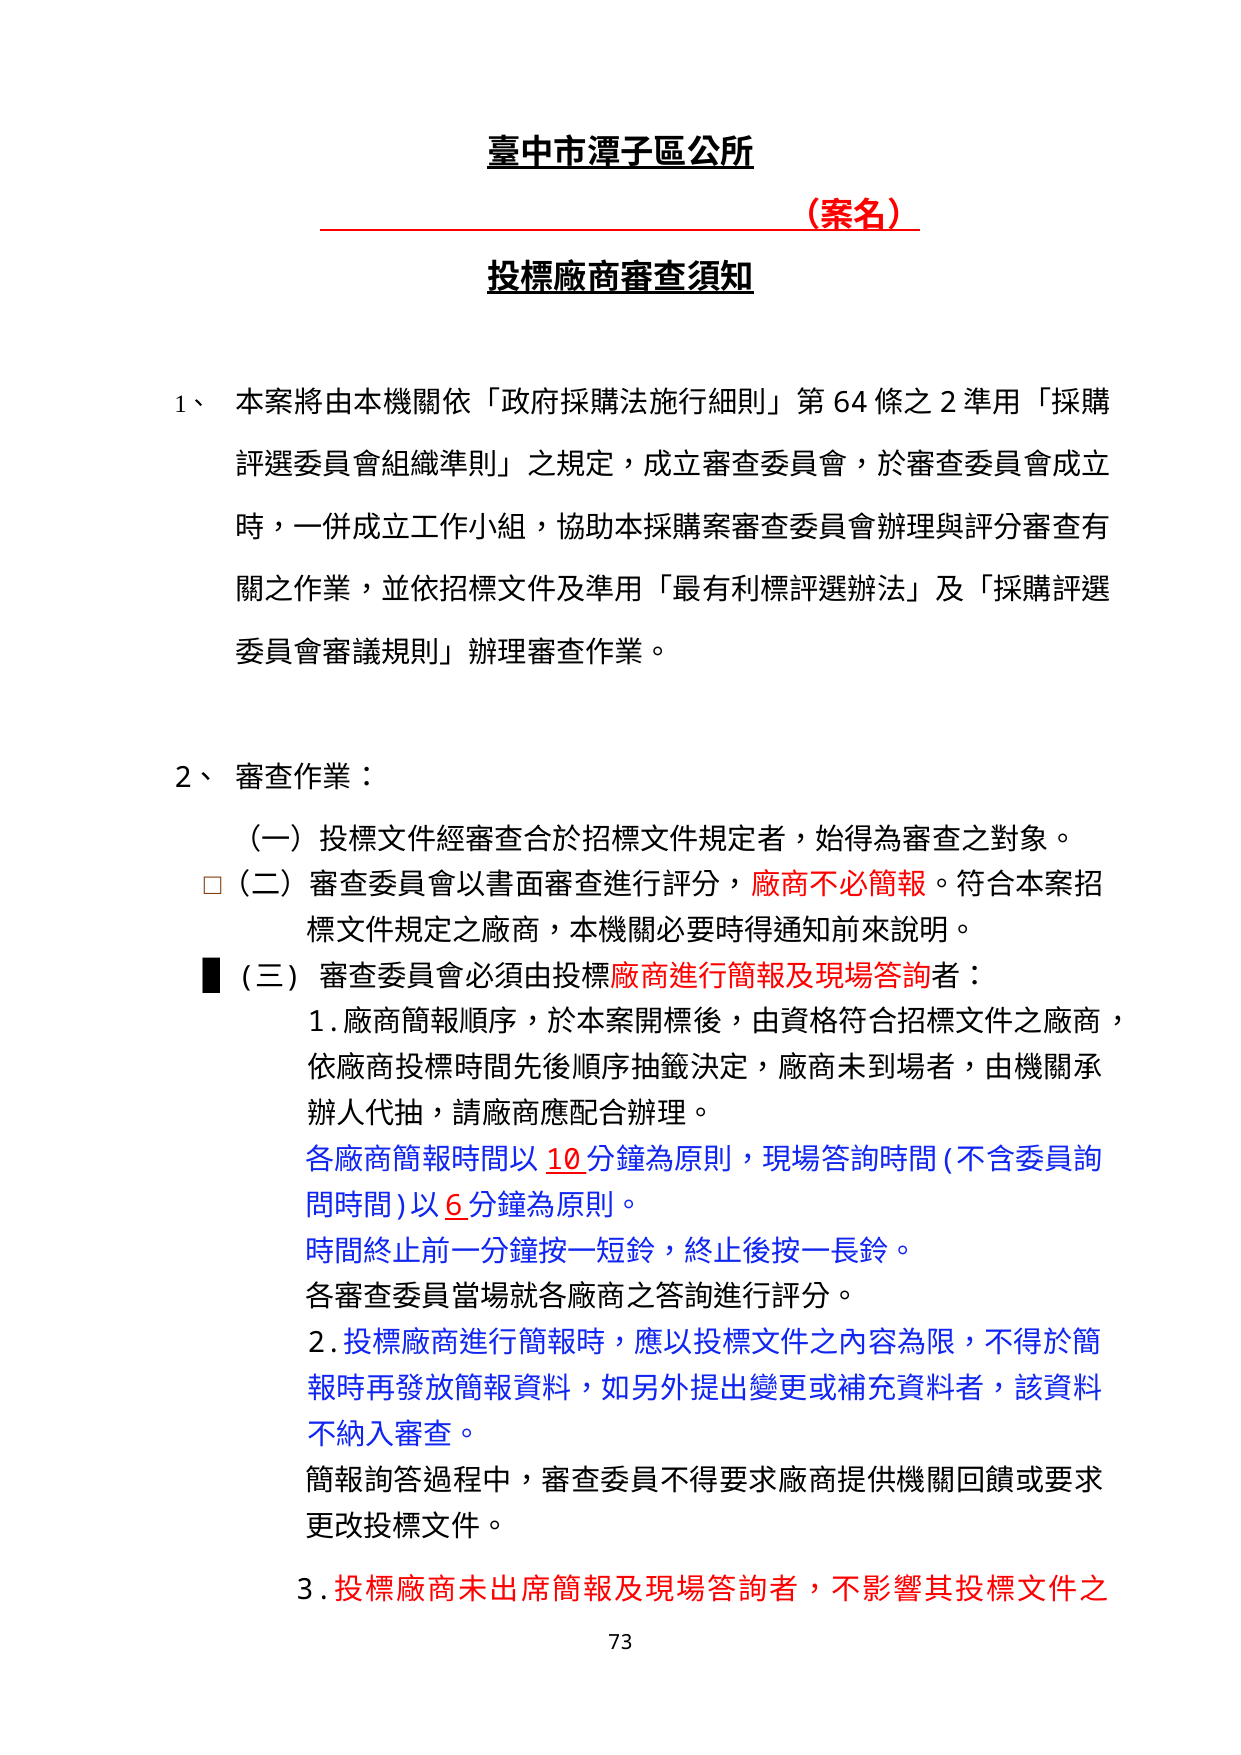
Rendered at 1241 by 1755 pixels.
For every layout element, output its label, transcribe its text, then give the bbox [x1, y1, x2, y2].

text 各廠商簡報時間以10分鐘為原則，現場答詢時間(不含委員詢問時間)以6分鐘為原則。 [305, 1133, 1103, 1224]
text █ (三) 審查委員會必須由投標廠商進行簡報及現場答詢者： [185, 949, 1103, 995]
text 3.投標廠商未出席簡報及現場答詢者，不影響其投標文件之 [218, 1545, 1110, 1608]
text 簡報詢答過程中，審查委員不得要求廠商提供機關回饋或要求更改投標文件。 [305, 1453, 1103, 1545]
text （案名） [130, 170, 1110, 233]
text （一）投標文件經審查合於招標文件規定者，始得為審查之對象。 [232, 795, 1103, 858]
text 1.廠商簡報順序，於本案開標後，由資格符合招標文件之廠商，依廠商投標時間先後順序抽籤決定，廠商未到場者，由機關承辦人代抽，請廠商應配合辦理。 [185, 995, 1103, 1133]
text 臺中市潭子區公所 [130, 108, 1110, 170]
text □（二）審查委員會以書面審查進行評分，廠商不必簡報。符合本案招標文件規定之廠商，本機關必要時得通知前來說明。 [204, 858, 1103, 949]
text 各審查委員當場就各廠商之答詢進行評分。 [305, 1270, 1103, 1316]
text 投標廠商審查須知 [130, 233, 1110, 295]
list 本案將由本機關依「政府採購法施行細則」第64條之2準用「採購評選委員會組織準則」之規定，成立審查委員會，於審查委員會成立時，一併成立工作小組，協助本採購案審查委員會辦理與評分審查有關之作業，並依招標文件及準用「最有利標評選辦法」及「採購評選委員會審議規則」辦理審查作業。 [174, 358, 1110, 670]
text 時間終止前一分鐘按一短鈴，終止後按一長鈴。 [305, 1224, 1103, 1270]
list 審查作業： [174, 733, 1110, 795]
text 2.投標廠商進行簡報時，應以投標文件之內容為限，不得於簡報時再發放簡報資料，如另外提出變更或補充資料者，該資料不納入審查。 [185, 1316, 1103, 1453]
